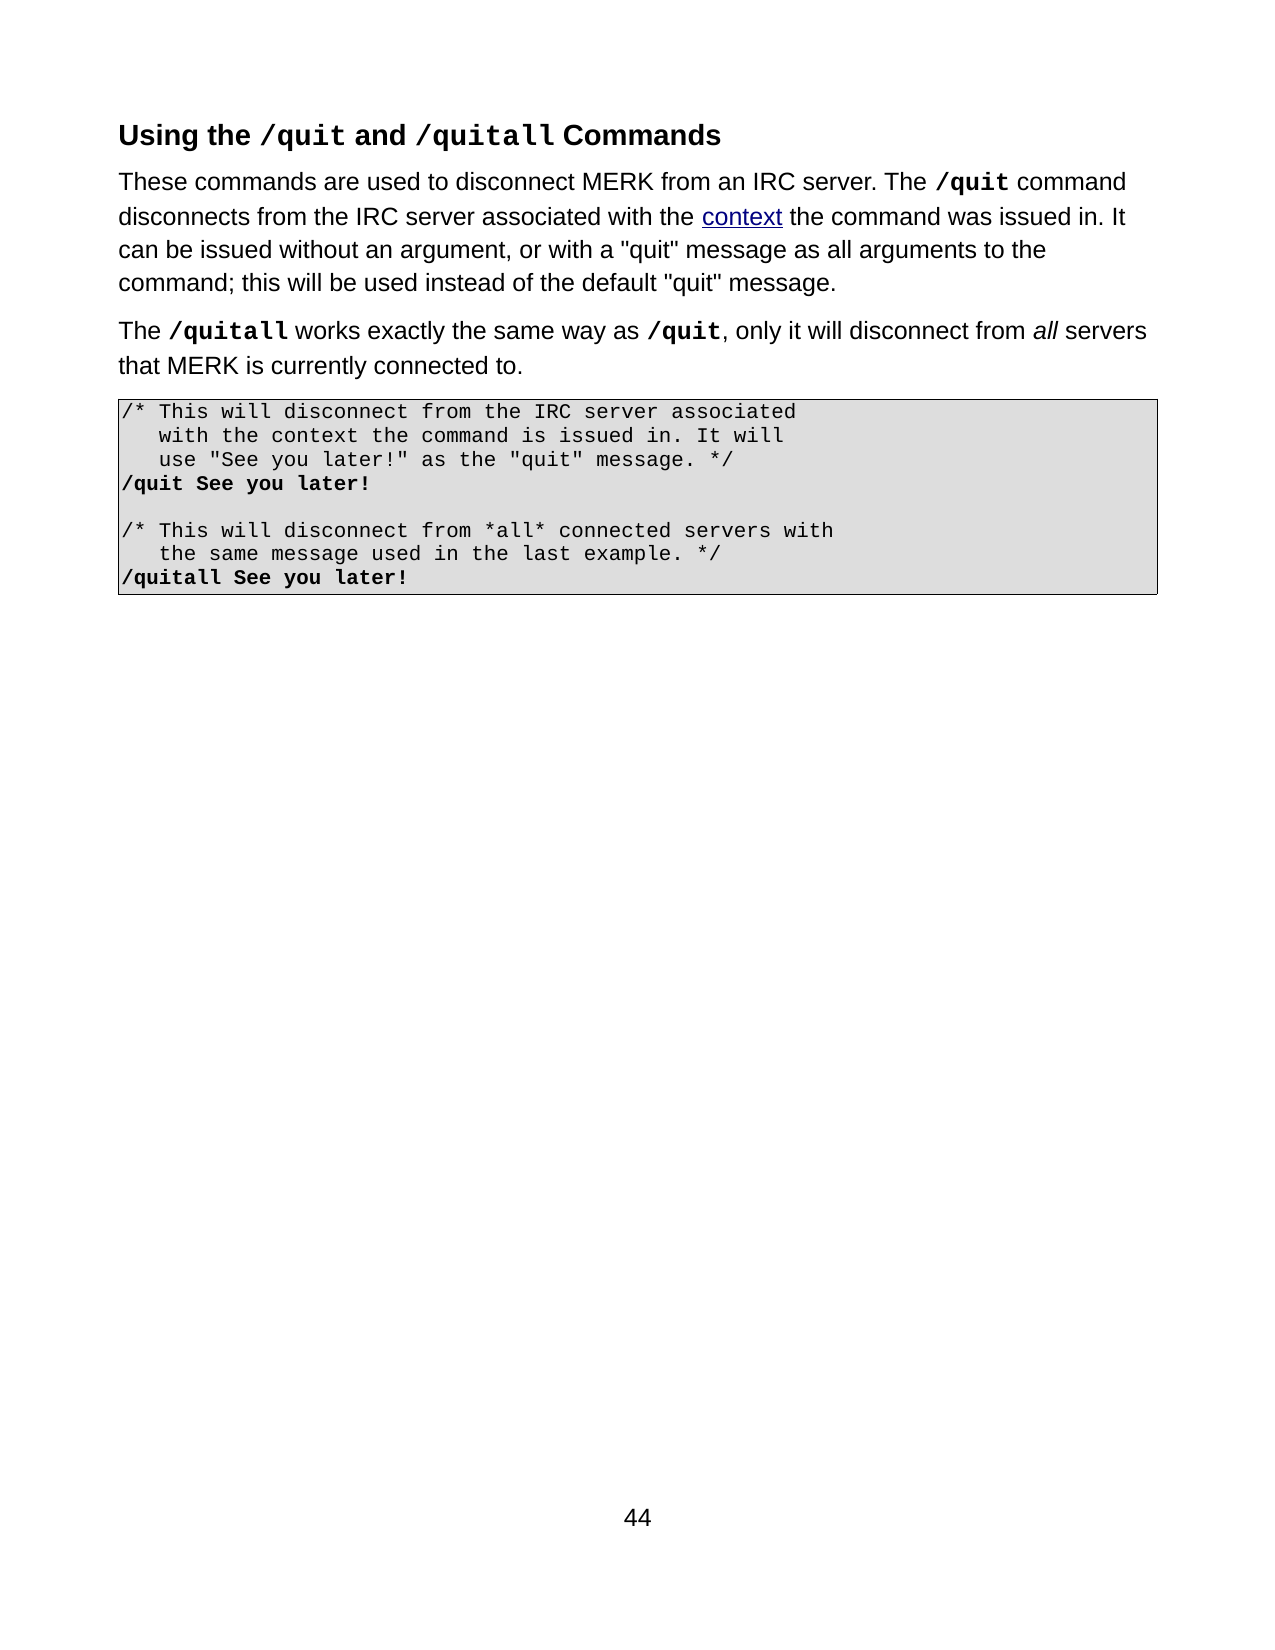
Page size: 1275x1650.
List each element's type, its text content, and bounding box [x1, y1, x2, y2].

text These commands are used to disconnect MERK from an IRC server. The /quit command disconnects from the IRC server associated with the context the command was issued in. It can be issued without an argument, or with a "quit" message as all arguments to the command; this will be used instead of the default "quit" message. [118, 167, 1157, 297]
subtitle Using the /quit and /quitall Commands [118, 118, 1157, 154]
table_header /* This will disconnect from the IRC server associated with the context the command is issued in. It will use "See you later!" as the "quit" message. */ /quit See you later! /* This will disconnect from *all* connected servers with the same message used in the last example. */ /quitall See you later! [119, 400, 1157, 594]
text The /quitall works exactly the same way as /quit, only it will disconnect from all servers that MERK is currently connected to. [118, 316, 1157, 379]
